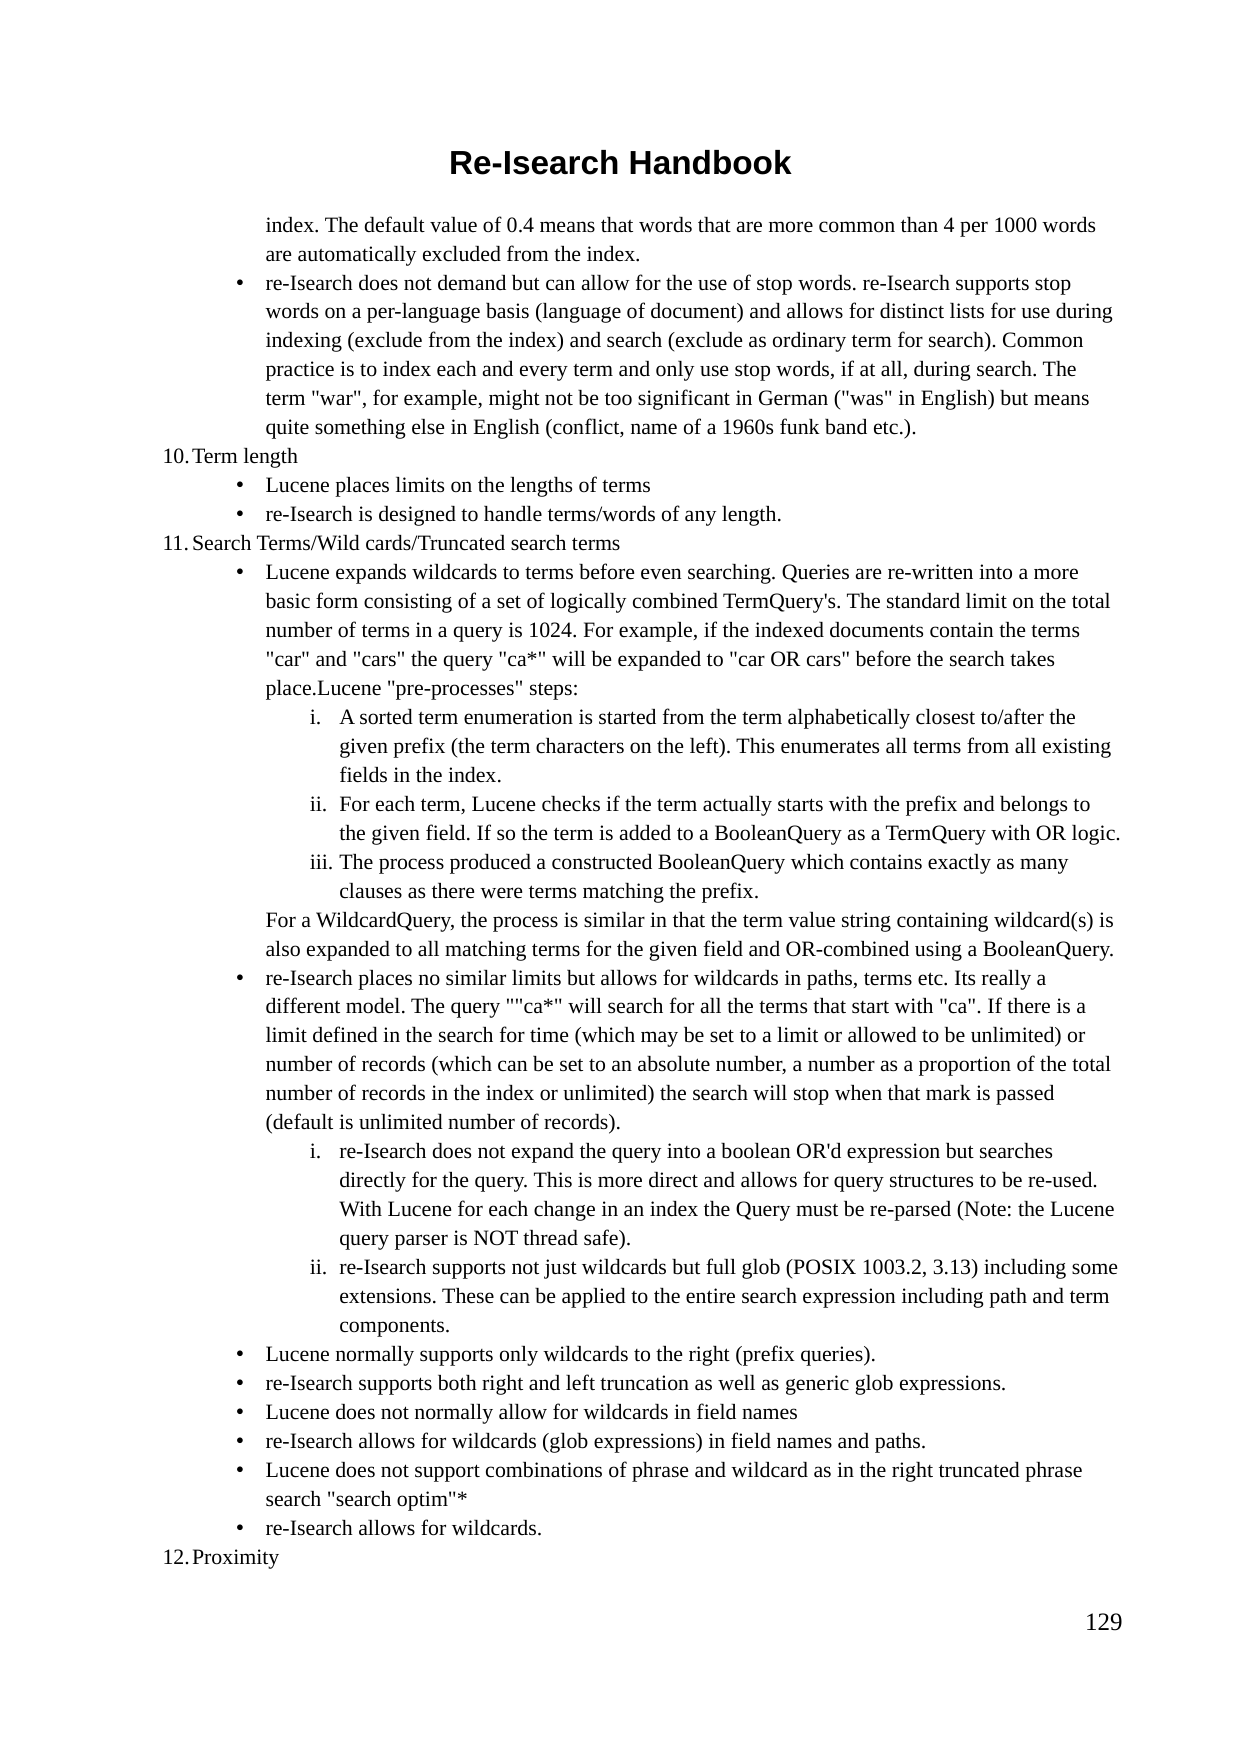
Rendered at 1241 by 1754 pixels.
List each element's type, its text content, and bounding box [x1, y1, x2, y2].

list re-Isearch allows for wildcards. [236, 1515, 1122, 1540]
list re-Isearch supports both right and left truncation as well as generic glob expressions. [236, 1370, 1122, 1395]
list re-Isearch is designed to handle terms/words of any length. [236, 501, 1122, 526]
list For a WildcardQuery, the process is similar in that the term value string containing wildcard(s) is also expanded to all matching terms for the given field and OR-combined using a BooleanQuery. [236, 907, 1122, 961]
list index. The default value of 0.4 means that words that are more common than 4 per 1000 words are automatically excluded from the index. [236, 212, 1122, 266]
list Term length [162, 443, 1122, 468]
list The process produced a constructed BooleanQuery which contains exactly as many clauses as there were terms matching the prefix. [309, 849, 1122, 903]
list For each term, Lucene checks if the term actually starts with the prefix and belongs to the given field. If so the term is added to a BooleanQuery as a TermQuery with OR logic. [309, 791, 1122, 845]
list Proximity [162, 1544, 1122, 1569]
list re-Isearch does not expand the query into a boolean OR'd expression but searches directly for the query. This is more direct and allows for query structures to be re-used. With Lucene for each change in an index the Query must be re-parsed (Note: the Lucene query parser is NOT thread safe). [309, 1138, 1122, 1250]
list re-Isearch places no similar limits but allows for wildcards in paths, terms etc. Its really a different model. The query ""ca*" will search for all the terms that start with "ca". If there is a limit defined in the search for time (which may be set to a limit or allowed to be unlimited) or number of records (which can be set to an absolute number, a number as a proportion of the total number of records in the index or unlimited) the search will stop when that mark is passed (default is unlimited number of records). [236, 964, 1122, 1134]
list re-Isearch supports not just wildcards but full glob (POSIX 1003.2, 3.13) including some extensions. These can be applied to the entire search expression including path and term components. [309, 1254, 1122, 1337]
list Lucene places limits on the lengths of terms [236, 472, 1122, 497]
list Lucene expands wildcards to terms before even searching. Queries are re-written into a more basic form consisting of a set of logically combined TermQuery's. The standard limit on the total number of terms in a query is 1024. For example, if the indexed documents contain the terms "car" and "cars" the query "ca*" will be expanded to "car OR cars" before the search takes place.Lucene "pre-processes" steps: [236, 559, 1122, 700]
list Lucene normally supports only wildcards to the right (prefix queries). [236, 1341, 1122, 1366]
list Lucene does not normally allow for wildcards in field names [236, 1399, 1122, 1424]
list A sorted term enumeration is started from the term alphabetically closest to/after the given prefix (the term characters on the left). This enumerates all terms from all existing fields in the index. [309, 704, 1122, 787]
list re-Isearch allows for wildcards (glob expressions) in field names and paths. [236, 1428, 1122, 1453]
list re-Isearch does not demand but can allow for the use of stop words. re-Isearch supports stop words on a per-language basis (language of document) and allows for distinct lists for use during indexing (exclude from the index) and search (exclude as ordinary term for search). Common practice is to index each and every term and only use stop words, if at all, during search. The term "war", for example, might not be too significant in German ("was" in English) but means quite something else in English (conflict, name of a 1960s funk band etc.). [236, 269, 1122, 439]
list Search Terms/Wild cards/Truncated search terms [162, 530, 1122, 555]
list Lucene does not support combinations of phrase and wildcard as in the right truncated phrase search "search optim"* [236, 1457, 1122, 1511]
